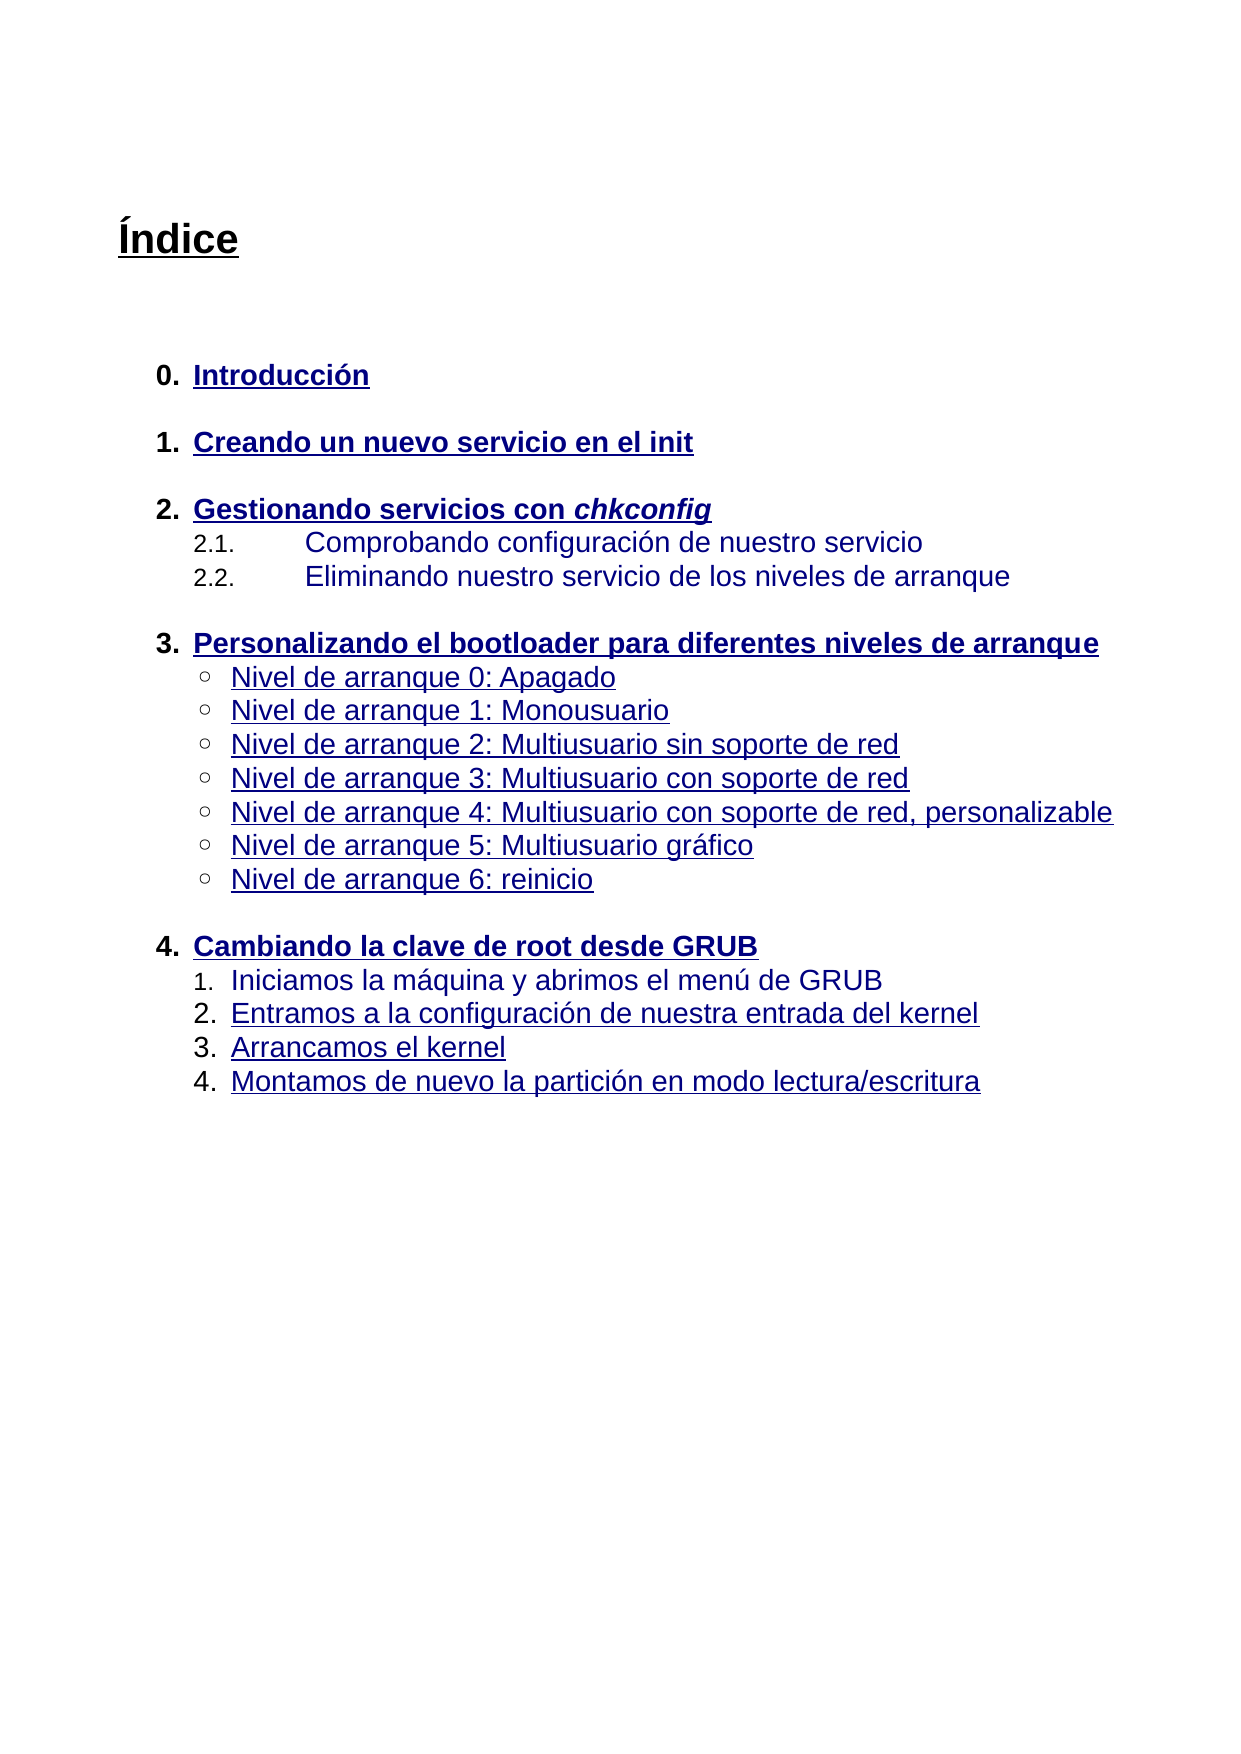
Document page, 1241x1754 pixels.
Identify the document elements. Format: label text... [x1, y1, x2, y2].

list Comprobando configuración de nuestro servicio [193, 525, 1122, 559]
list Nivel de arranque 5: Multiusuario gráfico [193, 828, 1122, 862]
list Montamos de nuevo la partición en modo lectura/escritura [193, 1063, 1122, 1097]
list Arrancamos el kernel [193, 1030, 1122, 1063]
list Introducción [156, 358, 1122, 391]
list Nivel de arranque 0: Apagado [193, 659, 1122, 693]
list Eliminando nuestro servicio de los niveles de arranque [193, 559, 1122, 592]
list Nivel de arranque 1: Monousuario [193, 693, 1122, 727]
list Cambiando la clave de root desde GRUB [156, 929, 1122, 963]
text Índice [118, 214, 1122, 262]
list Nivel de arranque 2: Multiusuario sin soporte de red [193, 727, 1122, 761]
list Entramos a la configuración de nuestra entrada del kernel [193, 996, 1122, 1030]
list Nivel de arranque 4: Multiusuario con soporte de red, personalizable [193, 794, 1122, 828]
list Nivel de arranque 3: Multiusuario con soporte de red [193, 761, 1122, 794]
list Nivel de arranque 6: reinicio [193, 862, 1122, 896]
list Personalizando el bootloader para diferentes niveles de arranque [156, 626, 1122, 659]
list Iniciamos la máquina y abrimos el menú de GRUB [193, 963, 1122, 996]
list Creando un nuevo servicio en el init [156, 425, 1122, 458]
list Gestionando servicios con chkconfig [156, 492, 1122, 525]
